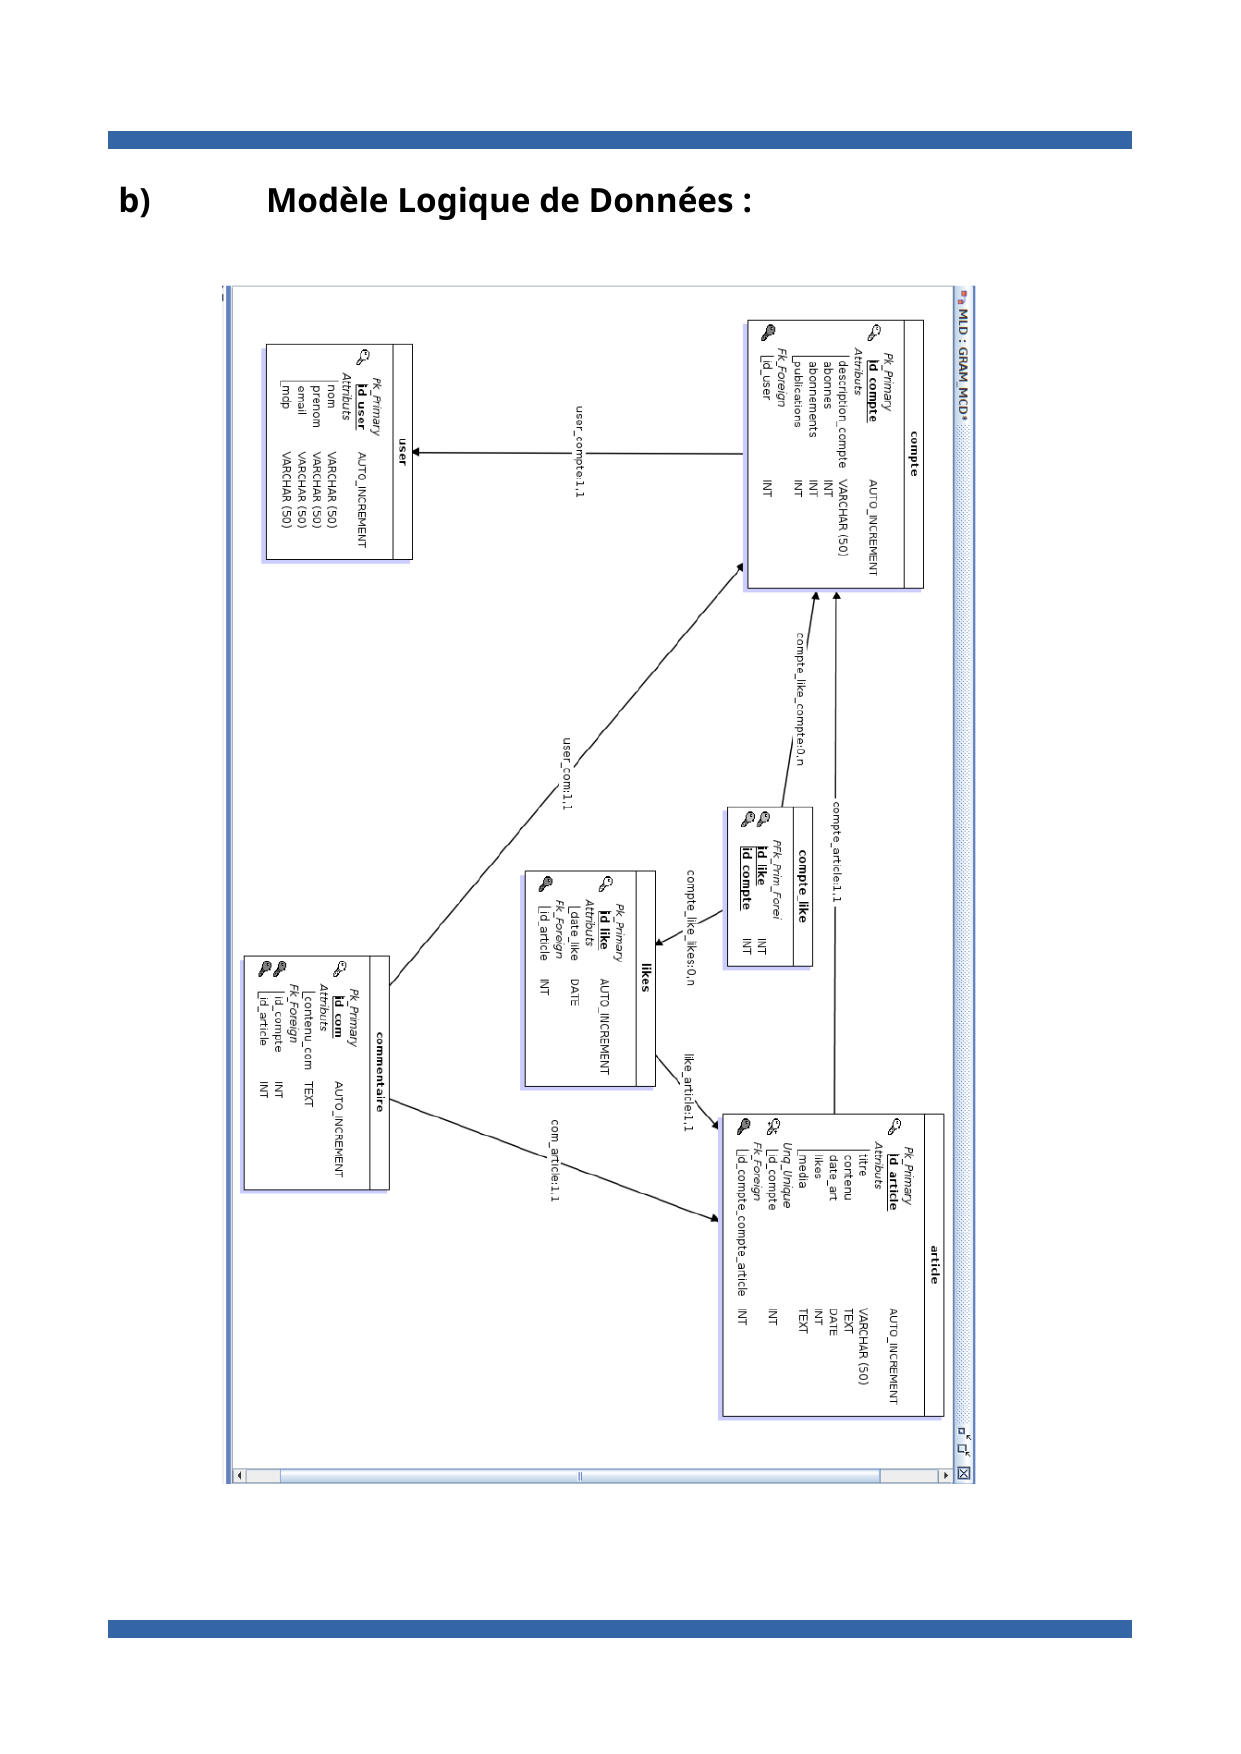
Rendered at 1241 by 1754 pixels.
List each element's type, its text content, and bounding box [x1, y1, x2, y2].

subtitle b) Modèle Logique de Données : [118, 176, 1122, 222]
picture [222, 287, 976, 1483]
